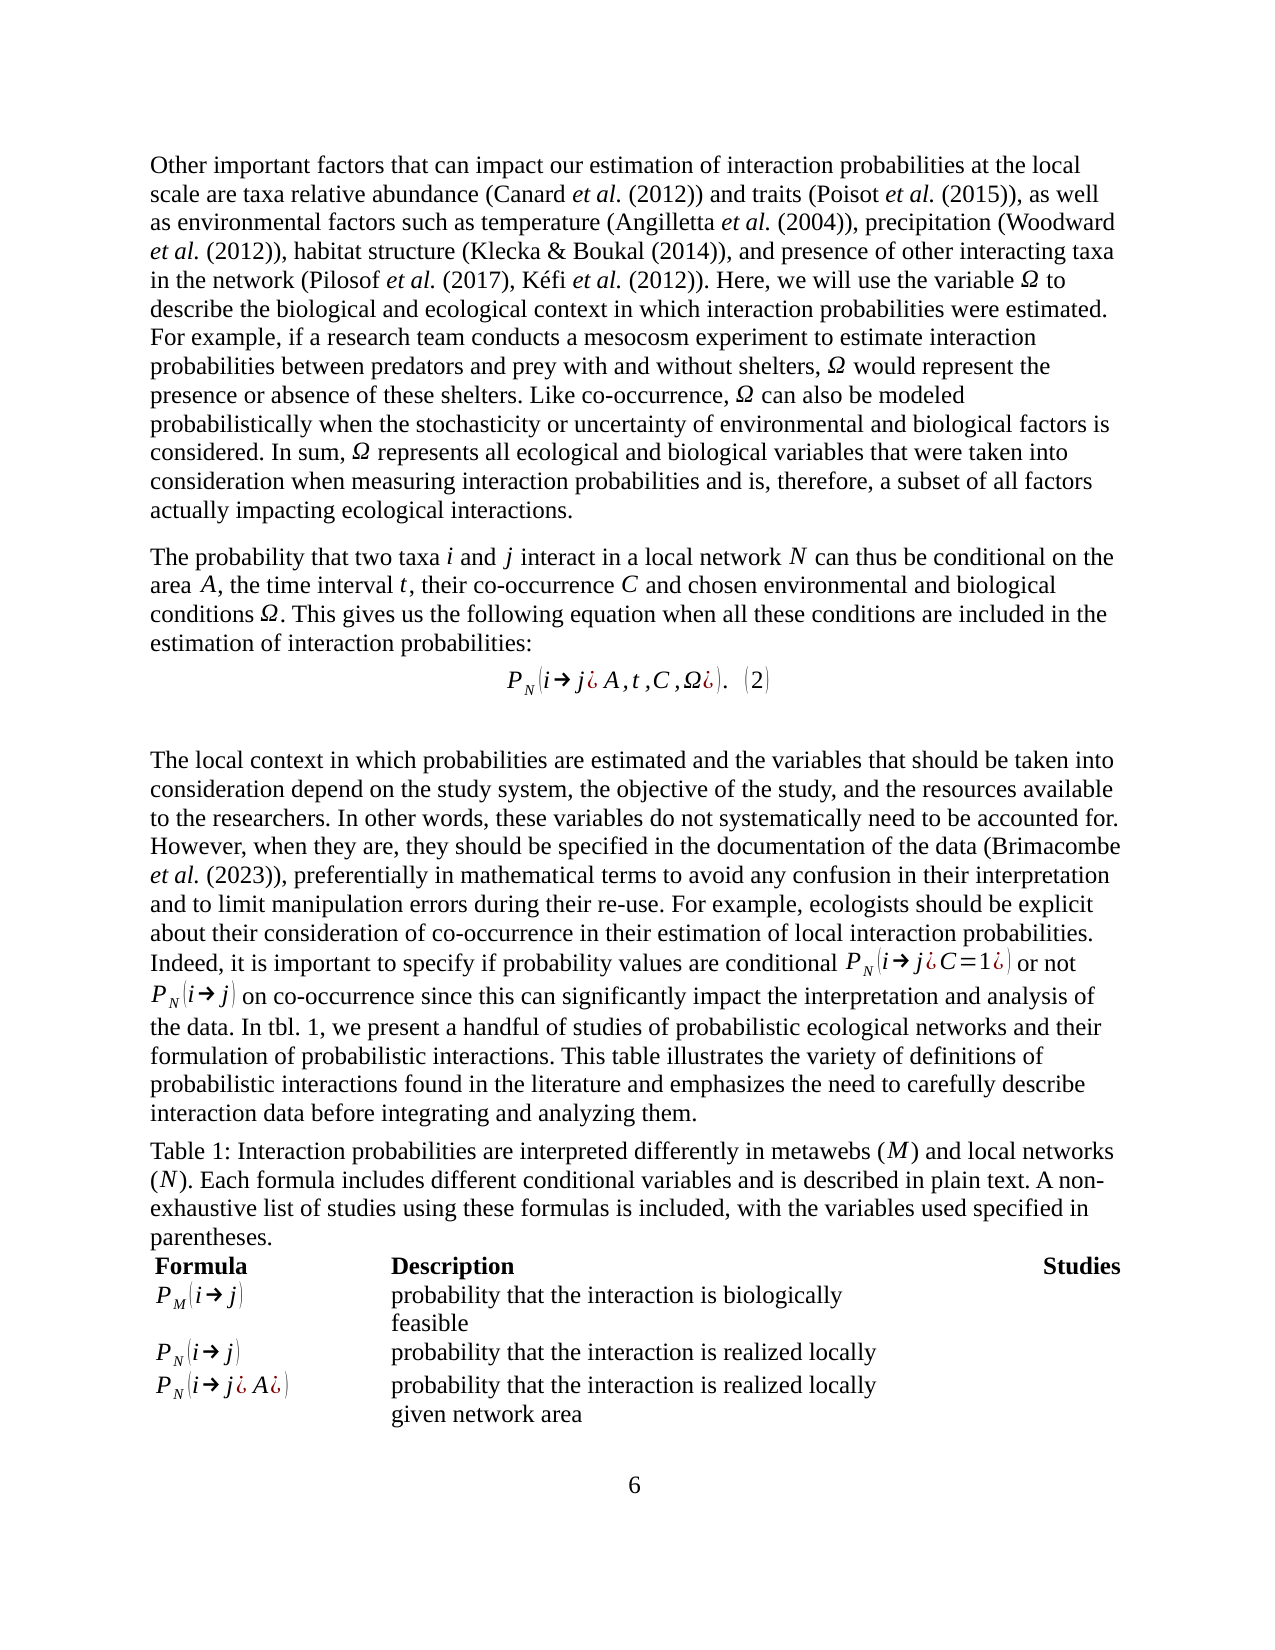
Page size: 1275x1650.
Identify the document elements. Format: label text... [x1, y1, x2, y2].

text Table 1: Interaction probabilities are interpreted differently in metawebs () and local networks (). Each formula includes different conditional variables and is described in plain text. A non-exhaustive list of studies using these formulas is included, with the variables used specified in parentheses. [150, 1136, 1125, 1251]
table_cell [150, 1370, 386, 1427]
table_cell [918, 1370, 1125, 1427]
table_header Description [386, 1251, 918, 1280]
table_cell [150, 1337, 386, 1370]
table_cell probability that the interaction is realized locally given network area [386, 1370, 918, 1427]
table_cell probability that the interaction is biologically feasible [386, 1280, 918, 1337]
table_header Studies [918, 1251, 1125, 1280]
table_cell [918, 1337, 1125, 1370]
table_header Formula [150, 1251, 386, 1280]
text The local context in which probabilities are estimated and the variables that should be taken into consideration depend on the study system, the objective of the study, and the resources available to the researchers. In other words, these variables do not systematically need to be accounted for. However, when they are, they should be specified in the documentation of the data (Brimacombe et al. (2023)), preferentially in mathematical terms to avoid any confusion in their interpretation and to limit manipulation errors during their re-use. For example, ecologists should be explicit about their consideration of co-occurrence in their estimation of local interaction probabilities. Indeed, it is important to specify if probability values are conditional or not on co-occurrence since this can significantly impact the interpretation and analysis of the data. In tbl. 1, we present a handful of studies of probabilistic ecological networks and their formulation of probabilistic interactions. This table illustrates the variety of definitions of probabilistic interactions found in the literature and emphasizes the need to carefully describe interaction data before integrating and analyzing them. [150, 745, 1125, 1127]
text The probability that two taxa and interact in a local network can thus be conditional on the area , the time interval , their co-occurrence and chosen environmental and biological conditions . This gives us the following equation when all these conditions are included in the estimation of interaction probabilities: [150, 542, 1125, 657]
table_cell [918, 1280, 1125, 1337]
table_cell [150, 1280, 386, 1337]
table_cell probability that the interaction is realized locally [386, 1337, 918, 1370]
text Other important factors that can impact our estimation of interaction probabilities at the local scale are taxa relative abundance (Canard et al. (2012)) and traits (Poisot et al. (2015)), as well as environmental factors such as temperature (Angilletta et al. (2004)), precipitation (Woodward et al. (2012)), habitat structure (Klecka & Boukal (2014)), and presence of other interacting taxa in the network (Pilosof et al. (2017), Kéfi et al. (2012)). Here, we will use the variable to describe the biological and ecological context in which interaction probabilities were estimated. For example, if a research team conducts a mesocosm experiment to estimate interaction probabilities between predators and prey with and without shelters, would represent the presence or absence of these shelters. Like co-occurrence, can also be modeled probabilistically when the stochasticity or uncertainty of environmental and biological factors is considered. In sum, represents all ecological and biological variables that were taken into consideration when measuring interaction probabilities and is, therefore, a subset of all factors actually impacting ecological interactions. [150, 150, 1125, 524]
